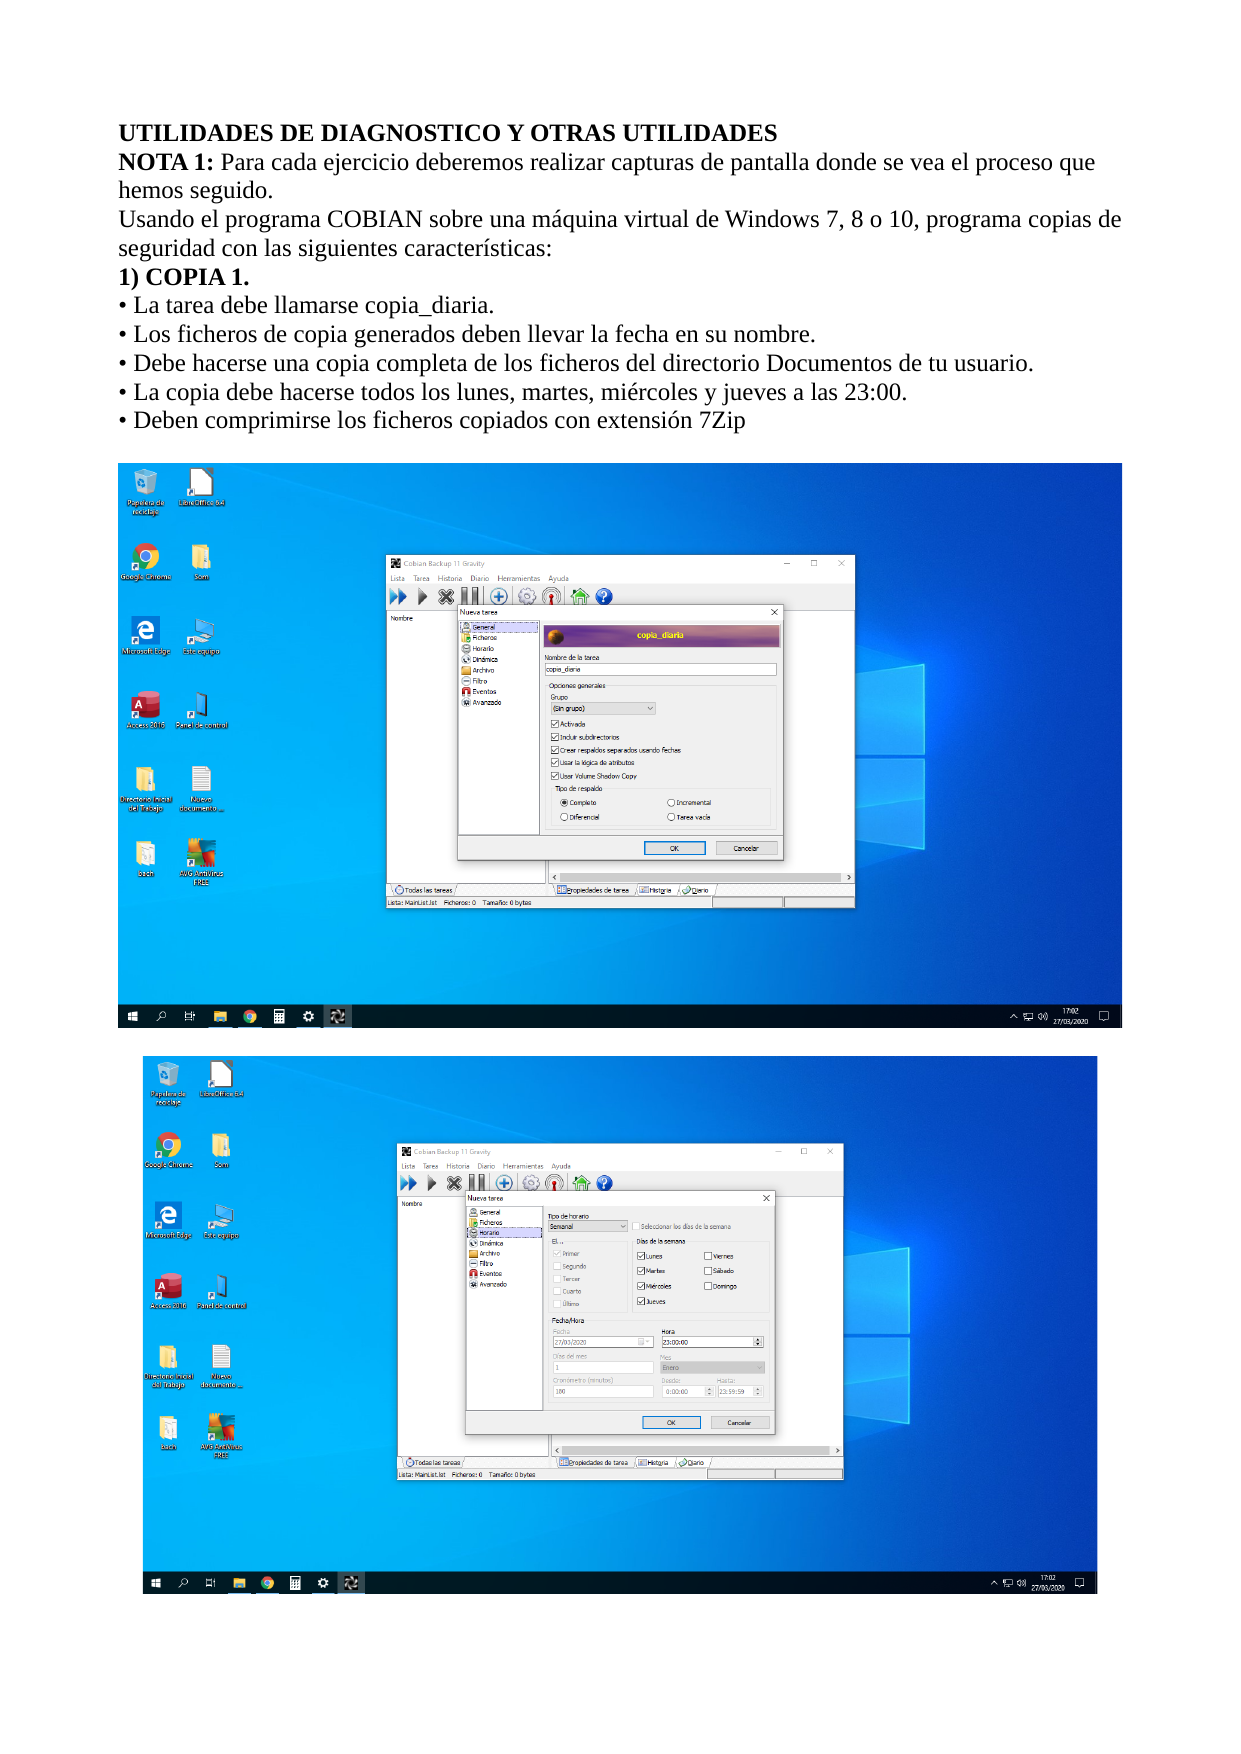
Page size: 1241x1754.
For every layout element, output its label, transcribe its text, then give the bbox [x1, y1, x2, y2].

picture [398, 1105, 412, 1110]
picture [132, 617, 159, 644]
picture [135, 470, 156, 494]
text • La copia debe hacerse todos los lunes, martes, miércoles y jueves a las 23:00. [118, 377, 1122, 406]
picture [326, 1056, 351, 1060]
picture [213, 1134, 229, 1156]
picture [132, 692, 159, 718]
picture [209, 1061, 232, 1087]
picture [132, 544, 158, 570]
picture [193, 545, 210, 568]
picture [160, 1417, 176, 1439]
picture [387, 515, 402, 520]
picture [118, 463, 1123, 1028]
picture [218, 1276, 226, 1296]
picture [209, 1414, 233, 1440]
picture [196, 620, 213, 638]
text Usando el programa COBIAN sobre una máquina virtual de Windows 7, 8 o 10, programa copias de seguridad con las siguientes características: [118, 204, 1122, 262]
picture [193, 767, 210, 790]
picture [160, 1346, 176, 1367]
picture [156, 1274, 181, 1299]
picture [137, 842, 154, 865]
text 1) COPIA 1. [118, 262, 1122, 291]
text • Los ficheros de copia generados deben llevar la fecha en su nombre. [118, 319, 1122, 348]
text UTILIDADES DE DIAGNOSTICO Y OTRAS UTILIDADES [118, 118, 1122, 147]
text • Deben comprimirse los ficheros copiados con extensión 7Zip [118, 406, 1122, 434]
picture [311, 463, 338, 467]
picture [213, 1345, 230, 1367]
picture [357, 1094, 369, 1103]
picture [137, 768, 154, 790]
picture [197, 693, 206, 715]
picture [156, 1133, 180, 1157]
picture [344, 503, 357, 512]
picture [156, 1202, 181, 1228]
text • La tarea debe llamarse copia_diaria. [118, 291, 1122, 319]
picture [159, 1063, 178, 1085]
picture [188, 637, 207, 644]
picture [188, 468, 213, 495]
text • Debe hacerse una copia completa de los ficheros del directorio Documentos de tu usuario. [118, 348, 1122, 377]
picture [209, 1205, 233, 1228]
picture [188, 839, 214, 866]
text NOTA 1: Para cada ejercicio deberemos realizar capturas de pantalla donde se vea el proceso que hemos seguido. [118, 147, 1122, 204]
picture [142, 1056, 1098, 1594]
